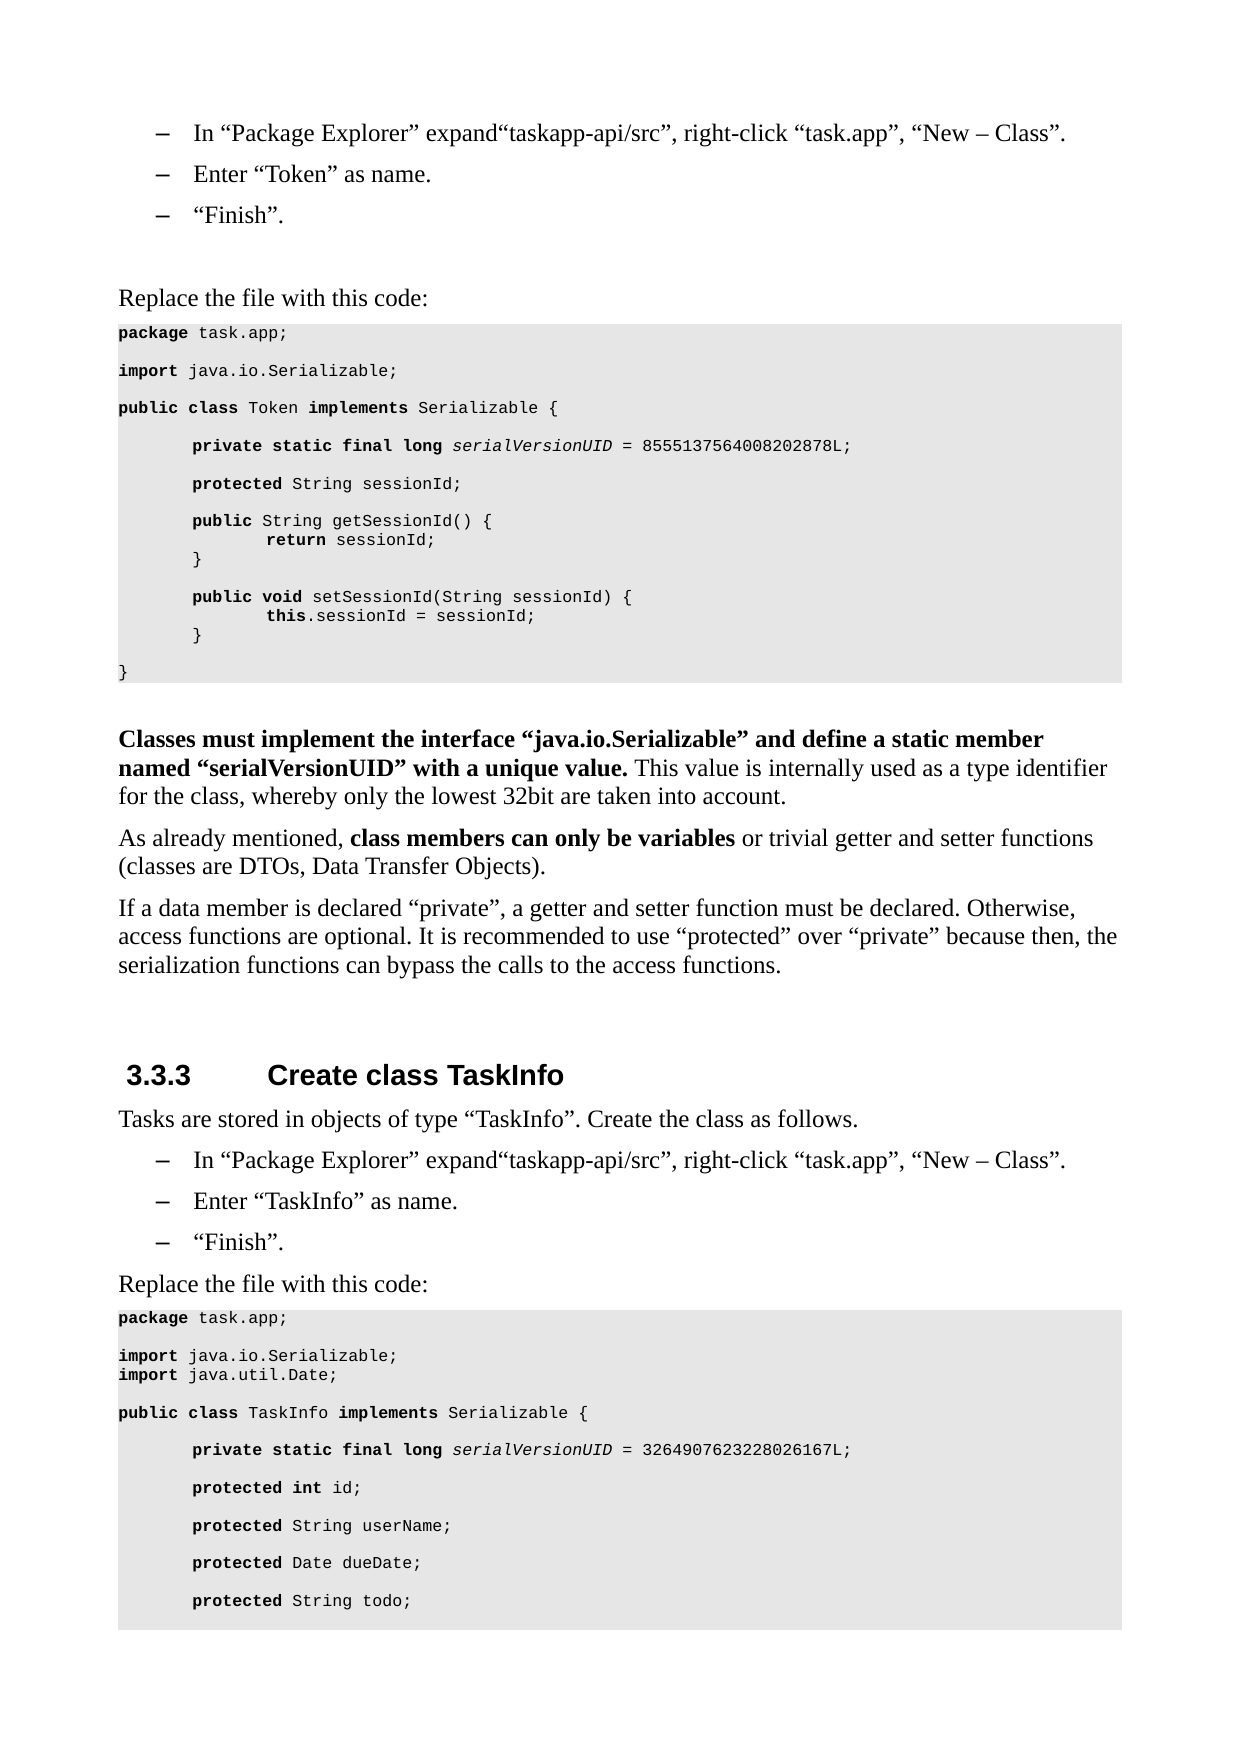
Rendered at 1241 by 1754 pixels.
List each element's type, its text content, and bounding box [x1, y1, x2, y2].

text protected String userName; [118, 1517, 1122, 1536]
text return sessionId; [118, 532, 1122, 551]
text private static final long serialVersionUID = 3264907623228026167L; [118, 1442, 1122, 1461]
text public class Token implements Serializable { [118, 400, 1122, 419]
text } [118, 626, 1122, 645]
text package task.app; [118, 324, 1122, 343]
text import java.io.Serializable; [118, 1348, 1122, 1366]
text public void setSessionId(String sessionId) { [118, 588, 1122, 607]
text protected Date dueDate; [118, 1555, 1122, 1574]
text package task.app; [118, 1310, 1122, 1329]
text protected String sessionId; [118, 475, 1122, 494]
list In “Package Explorer” expand“taskapp-api/src”, right-click “task.app”, “New – Class”. [156, 1145, 1122, 1174]
text As already mentioned, class members can only be variables or trivial getter and setter functions (classes are DTOs, Data Transfer Objects). [118, 823, 1122, 880]
text private static final long serialVersionUID = 8555137564008202878L; [118, 437, 1122, 456]
text import java.util.Date; [118, 1366, 1122, 1385]
text public class TaskInfo implements Serializable { [118, 1404, 1122, 1423]
text public String getSessionId() { [118, 513, 1122, 532]
subtitle Create class TaskInfo [118, 1058, 1122, 1091]
text Replace the file with this code: [118, 283, 1122, 312]
list In “Package Explorer” expand“taskapp-api/src”, right-click “task.app”, “New – Class”. [156, 118, 1122, 147]
list Enter “Token” as name. [156, 159, 1122, 188]
list Enter “TaskInfo” as name. [156, 1186, 1122, 1215]
text } [118, 664, 1122, 683]
text this.sessionId = sessionId; [118, 607, 1122, 626]
list “Finish”. [156, 201, 1122, 229]
text Tasks are stored in objects of type “TaskInfo”. Create the class as follows. [118, 1104, 1122, 1132]
text protected int id; [118, 1479, 1122, 1498]
text Classes must implement the interface “java.io.Serializable” and define a static member named “serialVersionUID” with a unique value. This value is internally used as a type identifier for the class, whereby only the lowest 32bit are taken into account. [118, 724, 1122, 810]
list “Finish”. [156, 1227, 1122, 1256]
text } [118, 551, 1122, 569]
text import java.io.Serializable; [118, 362, 1122, 381]
text Replace the file with this code: [118, 1269, 1122, 1297]
text If a data member is declared “private”, a getter and setter function must be declared. Otherwise, access functions are optional. It is recommended to use “protected” over “private” because then, the serialization functions can bypass the calls to the access functions. [118, 893, 1122, 979]
text protected String todo; [118, 1593, 1122, 1612]
